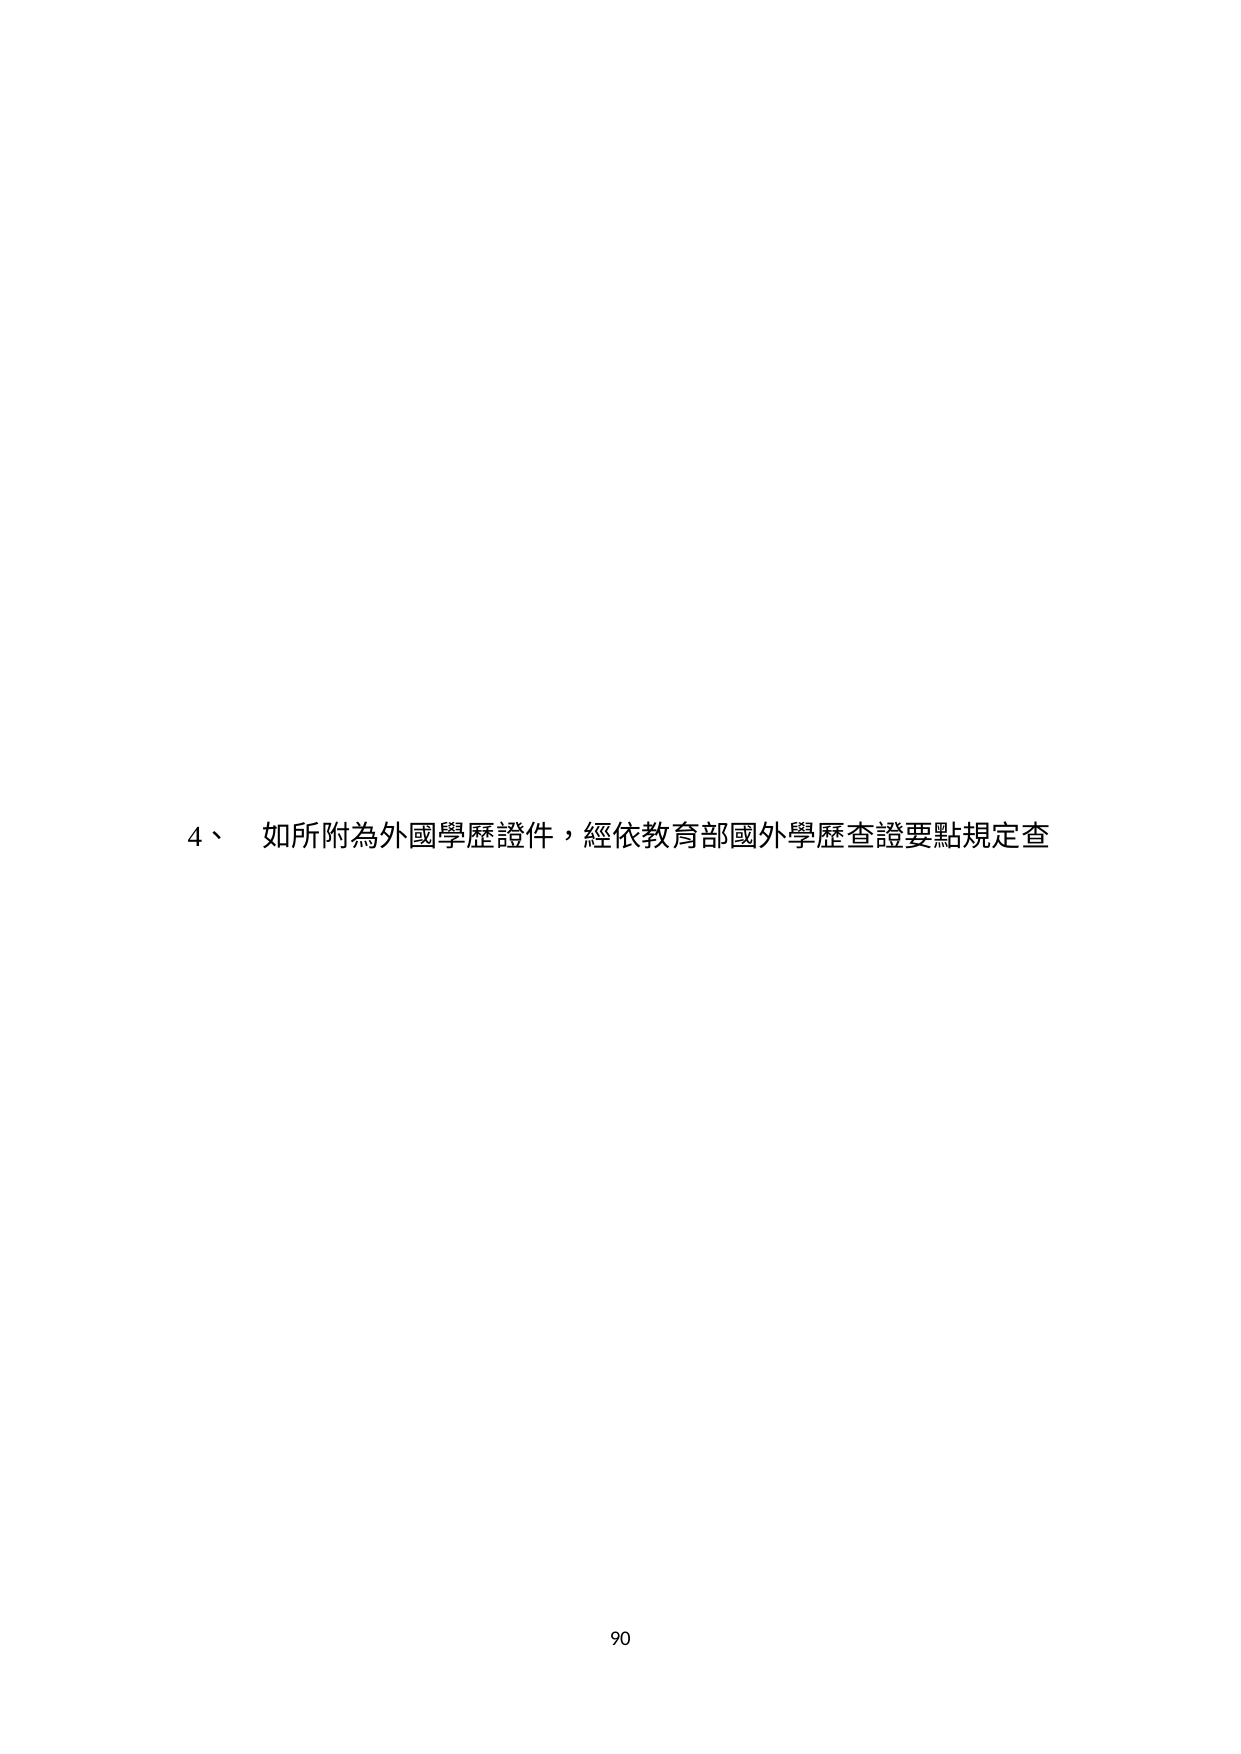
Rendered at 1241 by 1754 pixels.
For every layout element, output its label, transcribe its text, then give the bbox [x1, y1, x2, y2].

list 如所附為外國學歷證件，經依教育部國外學歷查證要點規定查 [187, 803, 1053, 858]
